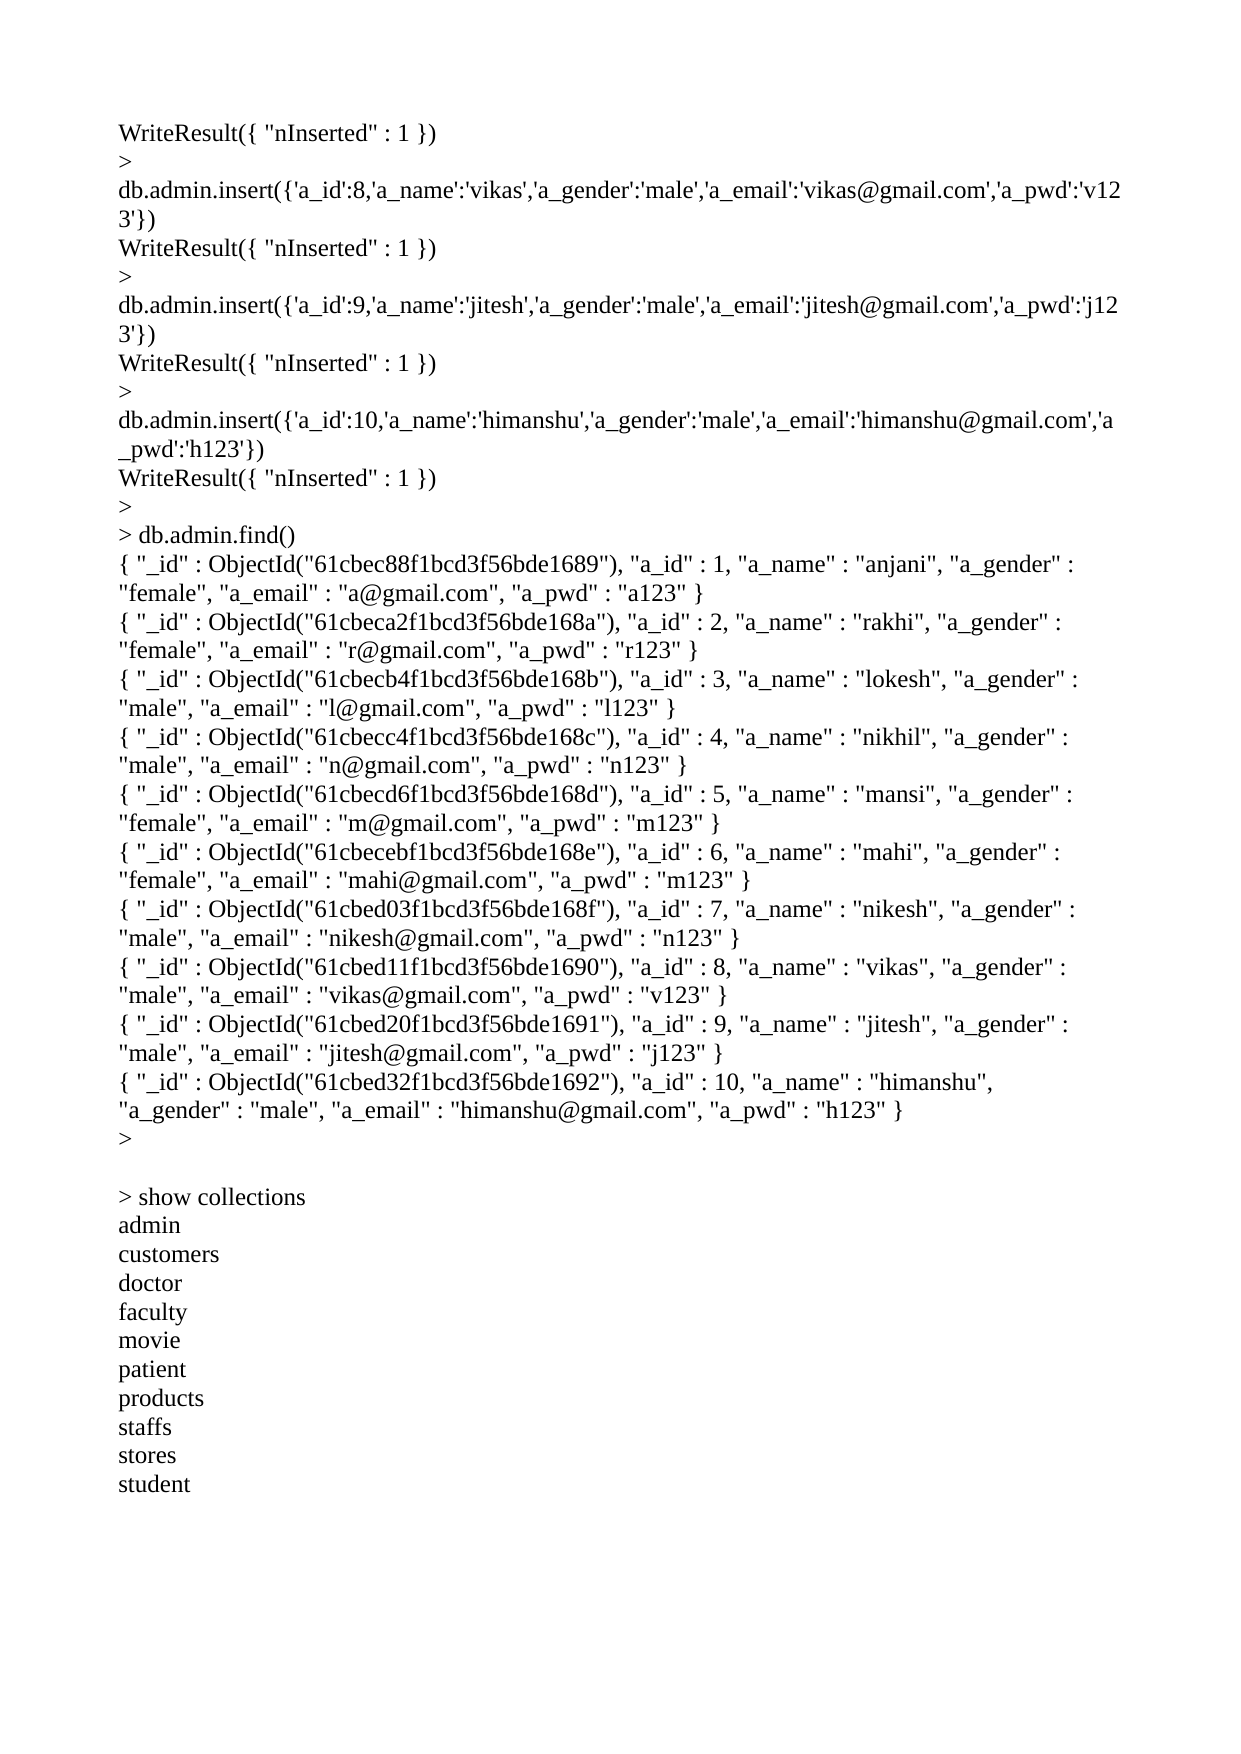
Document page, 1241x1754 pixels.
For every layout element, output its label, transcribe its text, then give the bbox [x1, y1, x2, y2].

text { "_id" : ObjectId("61cbed20f1bcd3f56bde1691"), "a_id" : 9, "a_name" : "jitesh", "a_gender" : "male", "a_email" : "jitesh@gmail.com", "a_pwd" : "j123" } [118, 1009, 1122, 1067]
text doctor [118, 1268, 1122, 1297]
text { "_id" : ObjectId("61cbed03f1bcd3f56bde168f"), "a_id" : 7, "a_name" : "nikesh", "a_gender" : "male", "a_email" : "nikesh@gmail.com", "a_pwd" : "n123" } [118, 894, 1122, 952]
text WriteResult({ "nInserted" : 1 }) [118, 463, 1122, 492]
text staffs [118, 1412, 1122, 1441]
text { "_id" : ObjectId("61cbeca2f1bcd3f56bde168a"), "a_id" : 2, "a_name" : "rakhi", "a_gender" : "female", "a_email" : "r@gmail.com", "a_pwd" : "r123" } [118, 607, 1122, 664]
text { "_id" : ObjectId("61cbed32f1bcd3f56bde1692"), "a_id" : 10, "a_name" : "himanshu", "a_gender" : "male", "a_email" : "himanshu@gmail.com", "a_pwd" : "h123" } [118, 1067, 1122, 1124]
text faculty [118, 1297, 1122, 1326]
text { "_id" : ObjectId("61cbecb4f1bcd3f56bde168b"), "a_id" : 3, "a_name" : "lokesh", "a_gender" : "male", "a_email" : "l@gmail.com", "a_pwd" : "l123" } [118, 664, 1122, 722]
text stores [118, 1441, 1122, 1469]
text > db.admin.insert({'a_id':10,'a_name':'himanshu','a_gender':'male','a_email':'himanshu@gmail.com','a_pwd':'h123'}) [118, 377, 1122, 463]
text { "_id" : ObjectId("61cbecd6f1bcd3f56bde168d"), "a_id" : 5, "a_name" : "mansi", "a_gender" : "female", "a_email" : "m@gmail.com", "a_pwd" : "m123" } [118, 779, 1122, 837]
text { "_id" : ObjectId("61cbec88f1bcd3f56bde1689"), "a_id" : 1, "a_name" : "anjani", "a_gender" : "female", "a_email" : "a@gmail.com", "a_pwd" : "a123" } [118, 549, 1122, 607]
text movie [118, 1326, 1122, 1354]
text WriteResult({ "nInserted" : 1 }) [118, 348, 1122, 377]
text > db.admin.insert({'a_id':8,'a_name':'vikas','a_gender':'male','a_email':'vikas@gmail.com','a_pwd':'v123'}) [118, 147, 1122, 233]
text patient [118, 1354, 1122, 1383]
text { "_id" : ObjectId("61cbecebf1bcd3f56bde168e"), "a_id" : 6, "a_name" : "mahi", "a_gender" : "female", "a_email" : "mahi@gmail.com", "a_pwd" : "m123" } [118, 837, 1122, 894]
text { "_id" : ObjectId("61cbecc4f1bcd3f56bde168c"), "a_id" : 4, "a_name" : "nikhil", "a_gender" : "male", "a_email" : "n@gmail.com", "a_pwd" : "n123" } [118, 722, 1122, 779]
text products [118, 1383, 1122, 1412]
text student [118, 1469, 1122, 1498]
text admin [118, 1211, 1122, 1239]
text > [118, 1124, 1122, 1153]
text customers [118, 1239, 1122, 1268]
text { "_id" : ObjectId("61cbed11f1bcd3f56bde1690"), "a_id" : 8, "a_name" : "vikas", "a_gender" : "male", "a_email" : "vikas@gmail.com", "a_pwd" : "v123" } [118, 952, 1122, 1009]
text > [118, 492, 1122, 521]
text > db.admin.find() [118, 521, 1122, 549]
text > db.admin.insert({'a_id':9,'a_name':'jitesh','a_gender':'male','a_email':'jitesh@gmail.com','a_pwd':'j123'}) [118, 262, 1122, 348]
text > show collections [118, 1182, 1122, 1211]
text WriteResult({ "nInserted" : 1 }) [118, 118, 1122, 147]
text WriteResult({ "nInserted" : 1 }) [118, 233, 1122, 262]
